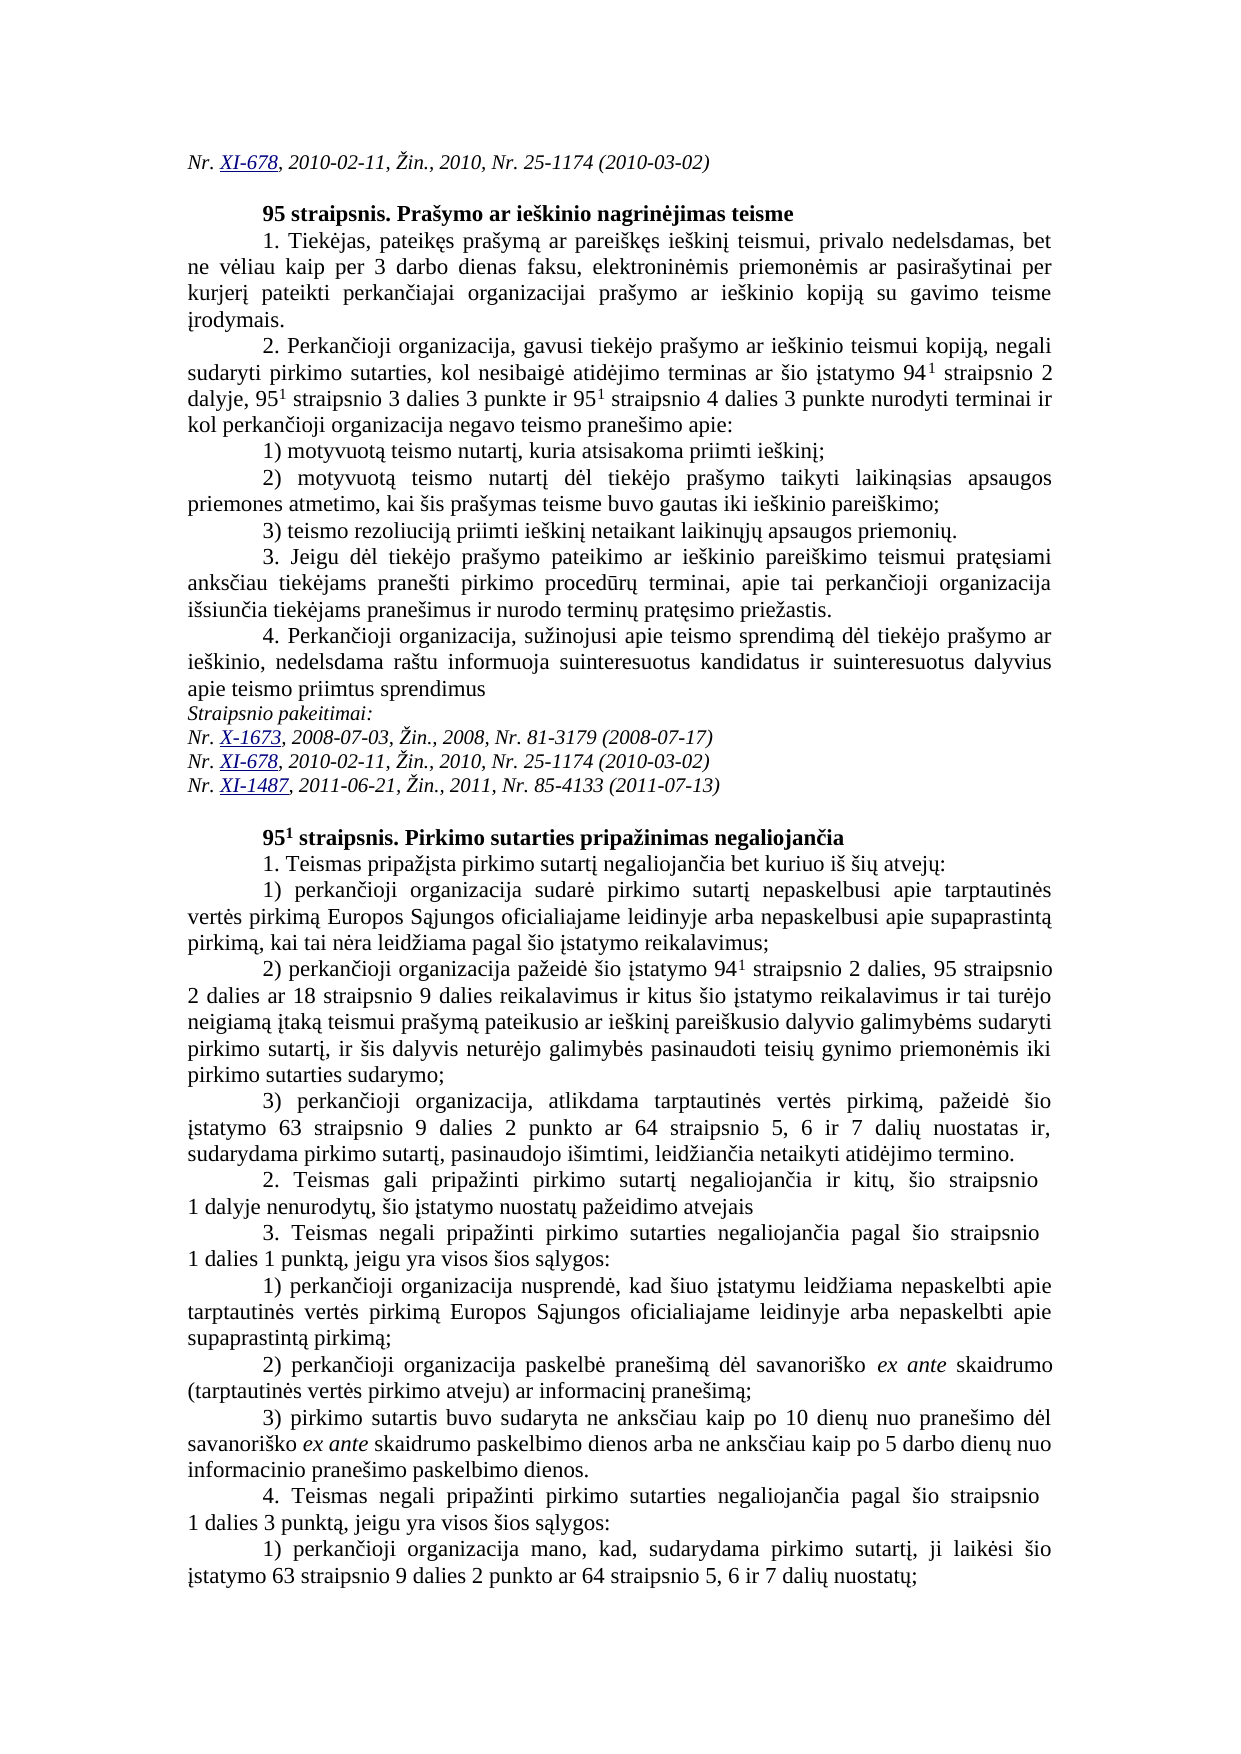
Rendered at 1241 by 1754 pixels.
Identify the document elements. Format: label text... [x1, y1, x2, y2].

text Nr. X-1673, 2008-07-03, Žin., 2008, Nr. 81-3179 (2008-07-17) [187, 725, 1053, 749]
text 951 straipsnis. Pirkimo sutarties pripažinimas negaliojančia [187, 824, 1053, 850]
text 4. Perkančioji organizacija, sužinojusi apie teismo sprendimą dėl tiekėjo prašymo ar ieškinio, nedelsdama raštu informuoja suinteresuotus kandidatus ir suinteresuotus dalyvius apie teismo priimtus sprendimus [187, 622, 1053, 701]
list 1) perkančioji organizacija sudarė pirkimo sutartį nepaskelbusi apie tarptautinės vertės pirkimą Europos Sąjungos oficialiajame leidinyje arba nepaskelbusi apie supaprastintą pirkimą, kai tai nėra leidžiama pagal šio įstatymo reikalavimus; [187, 876, 1053, 956]
text 95 straipsnis. Prašymo ar ieškinio nagrinėjimas teisme [187, 200, 1053, 227]
text Nr. XI-678, 2010-02-11, Žin., 2010, Nr. 25-1174 (2010-03-02) [187, 150, 1053, 174]
text 2) motyvuotą teismo nutartį dėl tiekėjo prašymo taikyti laikinąsias apsaugos priemones atmetimo, kai šis prašymas teisme buvo gautas iki ieškinio pareiškimo; [187, 464, 1053, 517]
text 2. Teismas gali pripažinti pirkimo sutartį negaliojančia ir kitų, šio straipsnio 1 dalyje nenurodytų, šio įstatymo nuostatų pažeidimo atvejais [187, 1166, 1053, 1219]
text 1) motyvuotą teismo nutartį, kuria atsisakoma priimti ieškinį; [187, 438, 1053, 464]
text 3. Jeigu dėl tiekėjo prašymo pateikimo ar ieškinio pareiškimo teismui pratęsiami anksčiau tiekėjams pranešti pirkimo procedūrų terminai, apie tai perkančioji organizacija išsiunčia tiekėjams pranešimus ir nurodo terminų pratęsimo priežastis. [187, 543, 1053, 622]
list 3) perkančioji organizacija, atlikdama tarptautinės vertės pirkimą, pažeidė šio įstatymo 63 straipsnio 9 dalies 2 punkto ar 64 straipsnio 5, 6 ir 7 dalių nuostatas ir, sudarydama pirkimo sutartį, pasinaudojo išimtimi, leidžiančia netaikyti atidėjimo termino. [187, 1087, 1053, 1166]
list 4. Teismas negali pripažinti pirkimo sutarties negaliojančia pagal šio straipsnio 1 dalies 3 punktą, jeigu yra visos šios sąlygos: [187, 1483, 1053, 1535]
text 3) pirkimo sutartis buvo sudaryta ne anksčiau kaip po 10 dienų nuo pranešimo dėl savanoriško ex ante skaidrumo paskelbimo dienos arba ne anksčiau kaip po 5 darbo dienų nuo informacinio pranešimo paskelbimo dienos. [187, 1403, 1053, 1483]
list 2) perkančioji organizacija paskelbė pranešimą dėl savanoriško ex ante skaidrumo (tarptautinės vertės pirkimo atveju) ar informacinį pranešimą; [187, 1351, 1053, 1403]
text Nr. XI-1487, 2011-06-21, Žin., 2011, Nr. 85-4133 (2011-07-13) [187, 773, 1053, 797]
list 2) perkančioji organizacija pažeidė šio įstatymo 941 straipsnio 2 dalies, 95 straipsnio 2 dalies ar 18 straipsnio 9 dalies reikalavimus ir kitus šio įstatymo reikalavimus ir tai turėjo neigiamą įtaką teismui prašymą pateikusio ar ieškinį pareiškusio dalyvio galimybėms sudaryti pirkimo sutartį, ir šis dalyvis neturėjo galimybės pasinaudoti teisių gynimo priemonėmis iki pirkimo sutarties sudarymo; [187, 956, 1053, 1087]
text 1. Tiekėjas, pateikęs prašymą ar pareiškęs ieškinį teismui, privalo nedelsdamas, bet ne vėliau kaip per 3 darbo dienas faksu, elektroninėmis priemonėmis ar pasirašytinai per kurjerį pateikti perkančiajai organizacijai prašymo ar ieškinio kopiją su gavimo teisme įrodymais. [187, 227, 1053, 332]
text Straipsnio pakeitimai: [187, 701, 1053, 725]
list 1. Teismas pripažįsta pirkimo sutartį negaliojančia bet kuriuo iš šių atvejų: [187, 850, 1053, 876]
list 1) perkančioji organizacija mano, kad, sudarydama pirkimo sutartį, ji laikėsi šio įstatymo 63 straipsnio 9 dalies 2 punkto ar 64 straipsnio 5, 6 ir 7 dalių nuostatų; [187, 1535, 1053, 1588]
list 1) perkančioji organizacija nusprendė, kad šiuo įstatymu leidžiama nepaskelbti apie tarptautinės vertės pirkimą Europos Sąjungos oficialiajame leidinyje arba nepaskelbti apie supaprastintą pirkimą; [187, 1272, 1053, 1351]
list 3. Teismas negali pripažinti pirkimo sutarties negaliojančia pagal šio straipsnio 1 dalies 1 punktą, jeigu yra visos šios sąlygos: [187, 1219, 1053, 1272]
text 2. Perkančioji organizacija, gavusi tiekėjo prašymo ar ieškinio teismui kopiją, negali sudaryti pirkimo sutarties, kol nesibaigė atidėjimo terminas ar šio įstatymo 941 straipsnio 2 dalyje, 951 straipsnio 3 dalies 3 punkte ir 951 straipsnio 4 dalies 3 punkte nurodyti terminai ir kol perkančioji organizacija negavo teismo pranešimo apie: [187, 332, 1053, 438]
text 3) teismo rezoliuciją priimti ieškinį netaikant laikinųjų apsaugos priemonių. [187, 517, 1053, 543]
text Nr. XI-678, 2010-02-11, Žin., 2010, Nr. 25-1174 (2010-03-02) [187, 749, 1053, 773]
